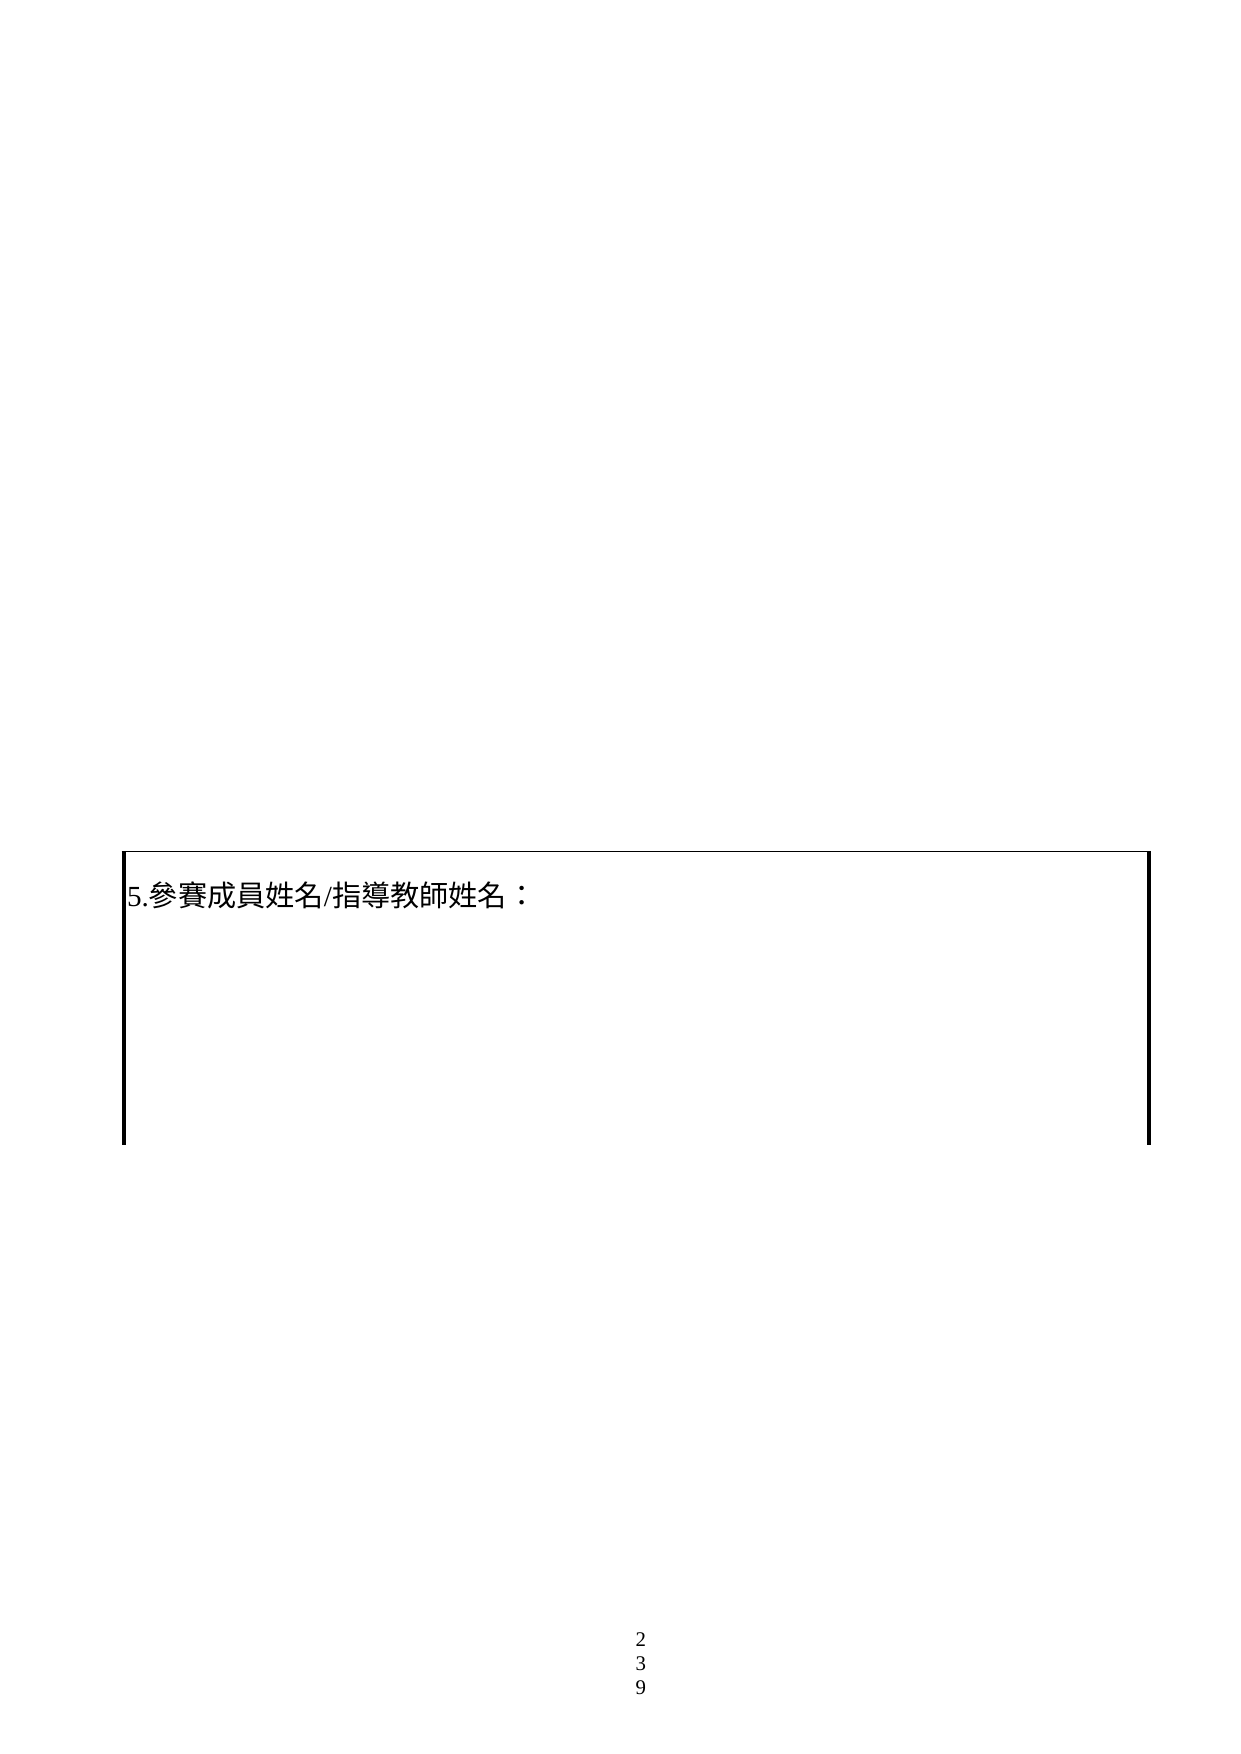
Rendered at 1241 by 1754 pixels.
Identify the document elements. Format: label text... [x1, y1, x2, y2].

table_cell 5.參賽成員姓名/指導教師姓名： [126, 852, 1147, 1145]
